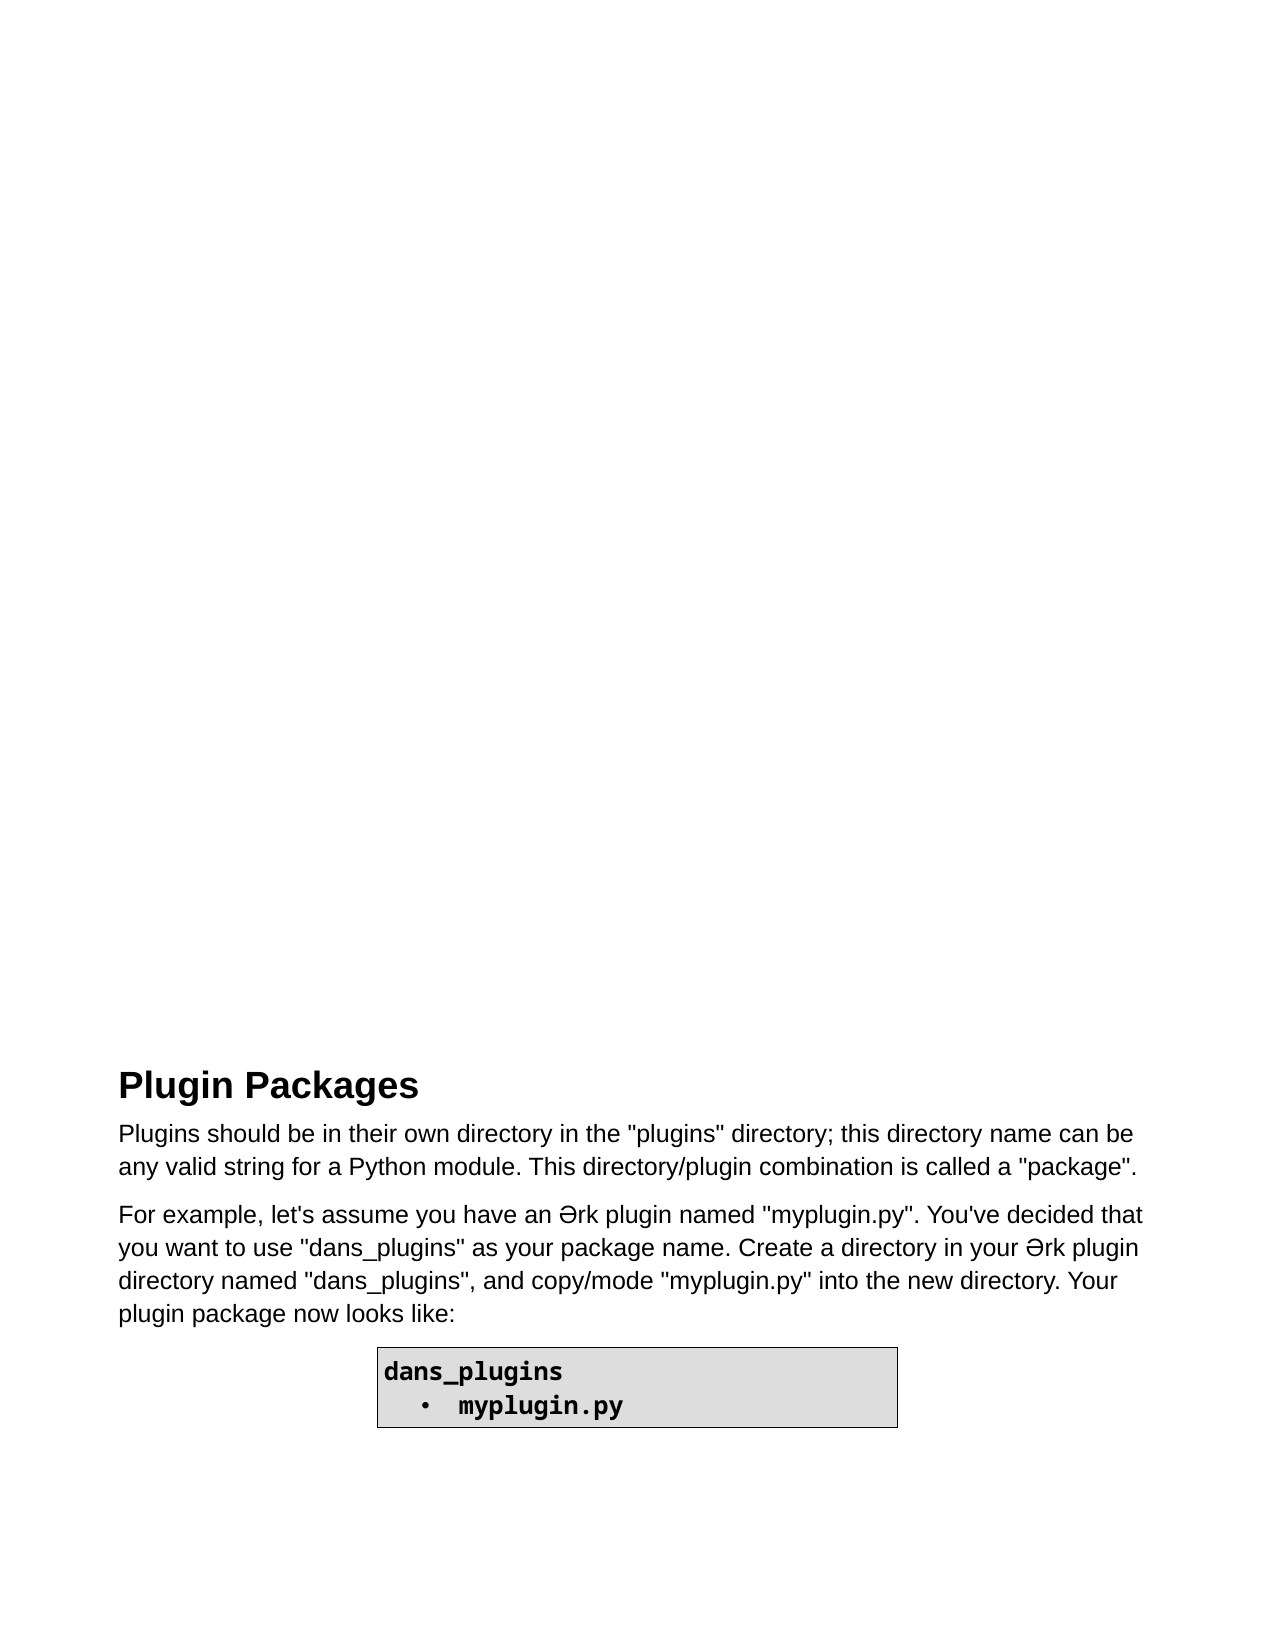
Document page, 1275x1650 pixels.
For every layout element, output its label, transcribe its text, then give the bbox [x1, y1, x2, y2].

text Plugins should be in their own directory in the "plugins" directory; this directory name can be any valid string for a Python module. This directory/plugin combination is called a "package". [118, 1119, 1157, 1181]
subtitle Plugin Packages [118, 1063, 1157, 1107]
table_header dans_plugins myplugin.py [378, 1348, 897, 1427]
text For example, let's assume you have an Ərk plugin named "myplugin.py". You've decided that you want to use "dans_plugins" as your package name. Create a directory in your Ərk plugin directory named "dans_plugins", and copy/mode "myplugin.py" into the new directory. Your plugin package now looks like: [118, 1200, 1157, 1328]
